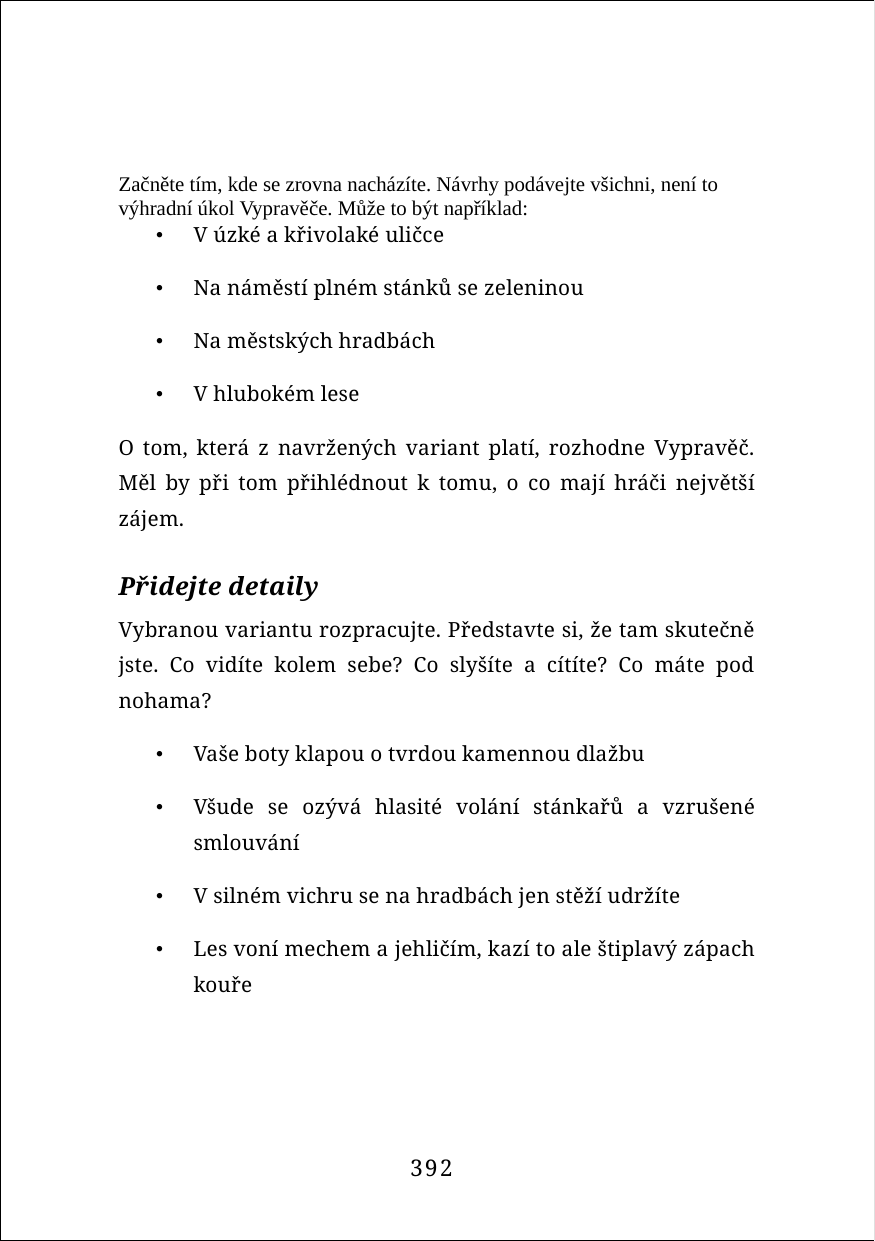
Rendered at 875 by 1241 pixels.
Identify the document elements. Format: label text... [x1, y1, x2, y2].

text Vybranou variantu rozpracujte. Představte si, že tam skutečně jste. Co vidíte kolem sebe? Co slyšíte a cítíte? Co máte pod nohama? [118, 615, 756, 714]
text Začněte tím, kde se zrovna nacházíte. Návrhy podávejte všichni, není to výhradní úkol Vypravěče. Může to být například: [118, 172, 756, 220]
list Na městských hradbách [156, 326, 756, 355]
list Na náměstí plném stánků se zeleninou [156, 273, 756, 302]
list Les voní mechem a jehličím, kazí to ale štiplavý zápach kouře [156, 934, 756, 998]
list V silném vichru se na hradbách jen stěží udržíte [156, 881, 756, 909]
list Všude se ozývá hlasité volání stánkařů a vzrušené smlouvání [156, 792, 756, 856]
list V úzké a křivolaké uličce [156, 220, 756, 248]
list Vaše boty klapou o tvrdou kamennou dlažbu [156, 739, 756, 767]
subtitle Přidejte detaily [118, 569, 756, 603]
list V hlubokém lese [156, 379, 756, 408]
text O tom, která z navržených variant platí, rozhodne Vypravěč. Měl by při tom přihlédnout k tomu, o co mají hráči největší zájem. [118, 433, 756, 532]
